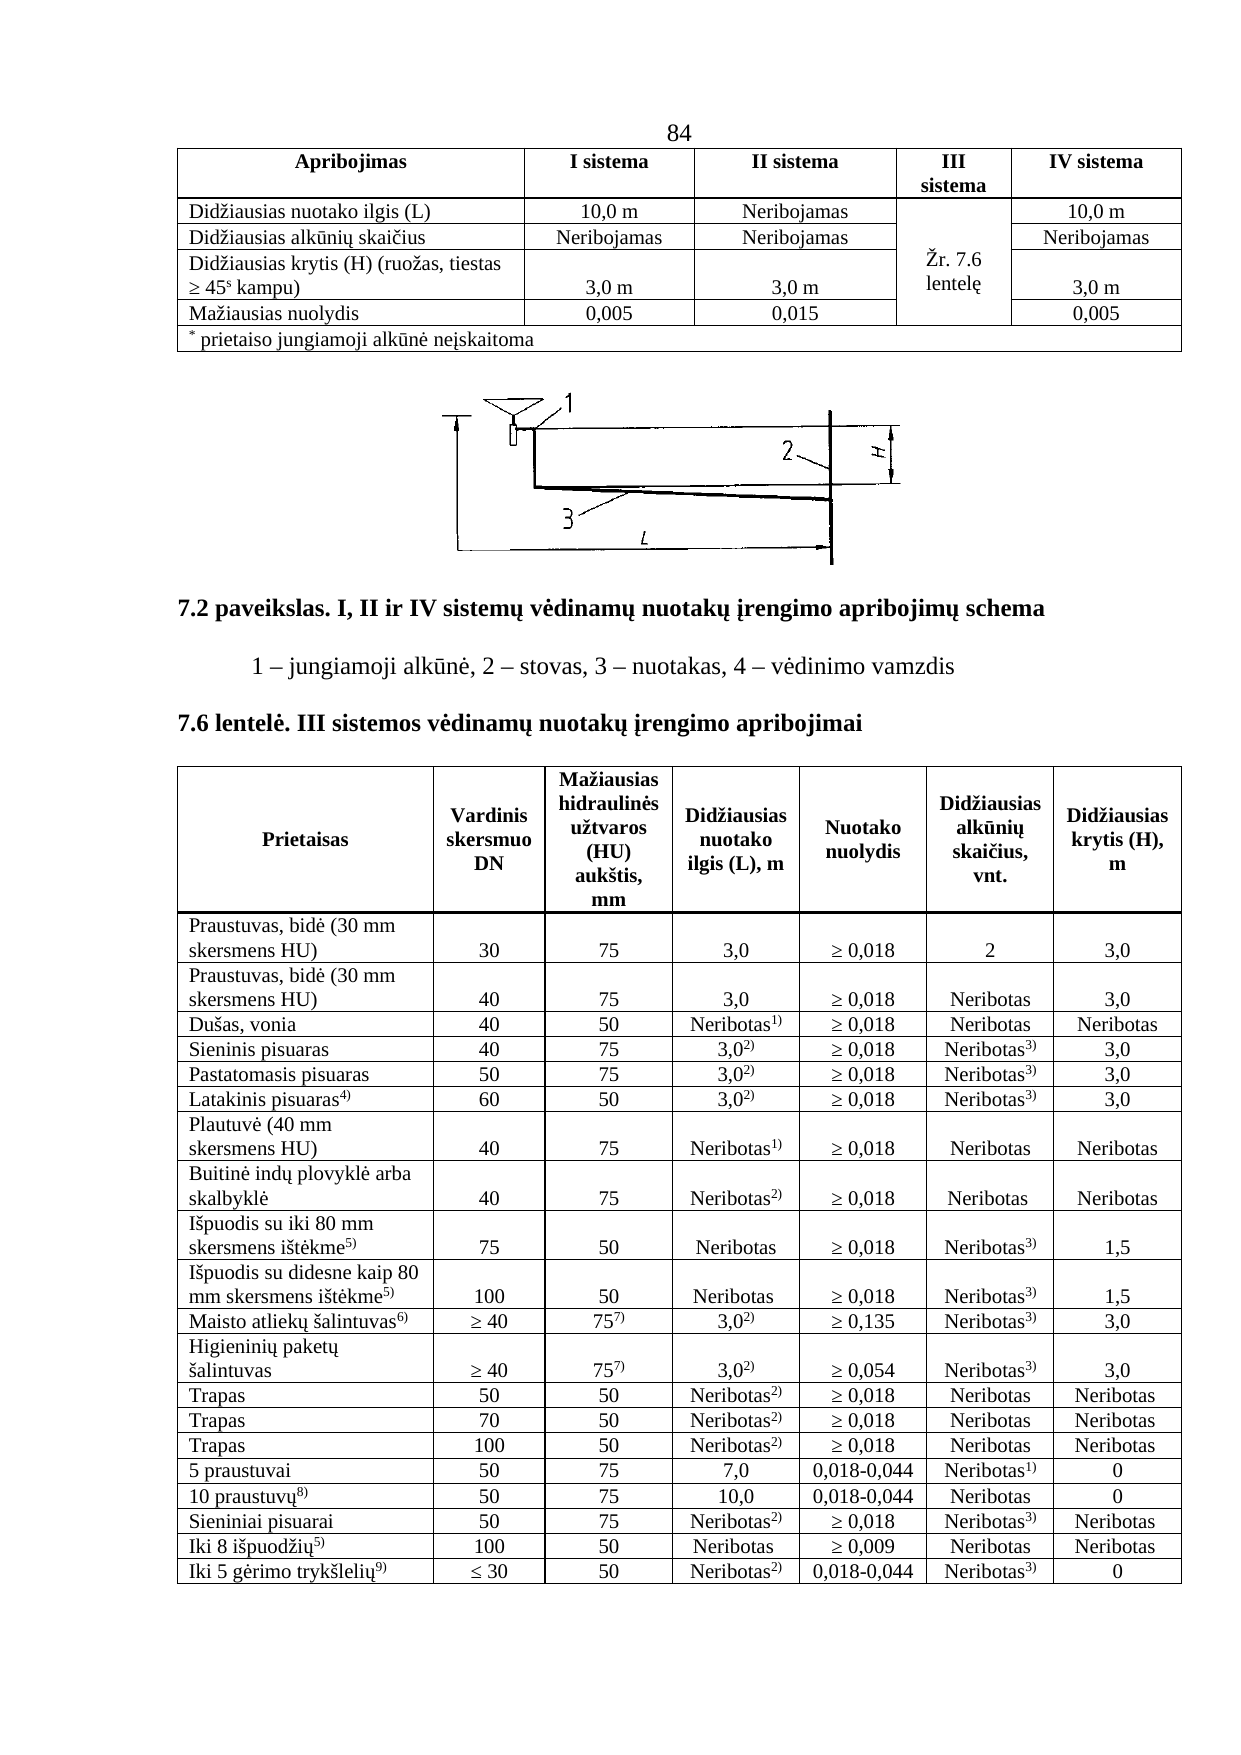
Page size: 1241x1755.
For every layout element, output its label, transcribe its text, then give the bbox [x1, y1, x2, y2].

table_cell Sieniniai pisuarai [178, 1509, 433, 1533]
table_cell Neribotas3) [927, 1211, 1053, 1259]
table_cell ≥ 0,054 [800, 1334, 926, 1382]
table_cell Praustuvas, bidė (30 mm skersmens HU) [178, 914, 433, 962]
table_cell Neribotas3) [927, 1037, 1053, 1061]
table_cell Trapas [178, 1383, 433, 1407]
table_cell ≥ 0,018 [800, 1509, 926, 1533]
table_cell 50 [546, 1433, 672, 1457]
text 7.6 lentelė. III sistemos vėdinamų nuotakų įrengimo apribojimai [177, 708, 1181, 737]
table_cell 50 [546, 1559, 672, 1583]
table_cell Neribotas3) [927, 1087, 1053, 1111]
table_cell 3,02) [673, 1037, 799, 1061]
table_cell ≥ 0,018 [800, 1433, 926, 1457]
table_cell 3,0 [673, 914, 799, 962]
table_cell 3,0 [1054, 963, 1181, 1011]
table_cell ≥ 0,018 [800, 1037, 926, 1061]
table_cell Neribotas [927, 963, 1053, 1011]
table_cell 60 [434, 1087, 544, 1111]
table_cell Neribotas [927, 1408, 1053, 1432]
table_cell ≥ 0,018 [800, 1161, 926, 1209]
table_cell 0,005 [525, 300, 694, 325]
table_cell 75 [546, 1112, 672, 1160]
table_cell ≥ 0,009 [800, 1534, 926, 1558]
table_cell 3,0 [1054, 1037, 1181, 1061]
table_cell Žr. 7.6 lentelę [897, 199, 1011, 325]
table_cell Neribotas3) [927, 1260, 1053, 1308]
table_cell 40 [434, 1037, 544, 1061]
table_cell ≥ 0,018 [800, 1087, 926, 1111]
table_cell 75 [434, 1211, 544, 1259]
table_cell 100 [434, 1260, 544, 1308]
table_header IV sistema [1012, 149, 1181, 197]
table_cell Iki 8 išpuodžių5) [178, 1534, 433, 1558]
table_cell 3,02) [673, 1087, 799, 1111]
table_cell 3,0 [1054, 914, 1181, 962]
table_cell ≥ 0,018 [800, 1062, 926, 1086]
table_cell Neribotas3) [927, 1559, 1053, 1583]
table_cell 5 praustuvai [178, 1459, 433, 1482]
table_cell Iki 5 gėrimo trykšlelių9) [178, 1559, 433, 1583]
table_cell 1,5 [1054, 1260, 1181, 1308]
table_cell 40 [434, 1161, 544, 1209]
table_cell 40 [434, 1012, 544, 1036]
table_cell Neribotas [927, 1383, 1053, 1407]
table_cell 0 [1054, 1459, 1181, 1482]
table_cell 10,0 [673, 1484, 799, 1508]
table_cell 40 [434, 1112, 544, 1160]
table_cell Maisto atliekų šalintuvas6) [178, 1309, 433, 1333]
table_cell 3,0 m [695, 250, 896, 299]
table_cell 3,0 m [525, 250, 694, 299]
table_cell 50 [546, 1383, 672, 1407]
table_cell Neribotas [673, 1211, 799, 1259]
table_cell Neribojamas [1012, 224, 1181, 249]
table_cell 0,015 [695, 300, 896, 325]
table_cell ≥ 0,018 [800, 1112, 926, 1160]
table_cell Neribotas1) [673, 1112, 799, 1160]
table_cell Neribotas [1054, 1112, 1181, 1160]
table_cell Neribotas2) [673, 1383, 799, 1407]
table_cell 0,005 [1012, 300, 1181, 325]
table_cell Dušas, vonia [178, 1012, 433, 1036]
table_cell 3,0 [1054, 1309, 1181, 1333]
table_cell 75 [546, 1161, 672, 1209]
table_header Didžiausias alkūnių skaičius, vnt. [927, 767, 1053, 911]
table_cell ≥ 0,018 [800, 1012, 926, 1036]
table_cell Neribotas [927, 1484, 1053, 1508]
table_cell 757) [546, 1334, 672, 1382]
table_cell 50 [546, 1534, 672, 1558]
table_cell Neribojamas [695, 224, 896, 249]
table_cell ≤ 30 [434, 1559, 544, 1583]
table_cell 30 [434, 914, 544, 962]
table_cell 0,018-0,044 [800, 1484, 926, 1508]
table_header I sistema [525, 149, 694, 197]
table_cell Neribotas [927, 1433, 1053, 1457]
table_cell Higieninių paketų šalintuvas [178, 1334, 433, 1382]
table_cell Neribotas2) [673, 1433, 799, 1457]
table_cell Neribotas [927, 1161, 1053, 1209]
table_cell Neribojamas [525, 224, 694, 249]
table_cell ≥ 0,018 [800, 1260, 926, 1308]
table_cell Neribotas [673, 1260, 799, 1308]
table_cell Neribotas1) [673, 1012, 799, 1036]
table_cell Neribotas [1054, 1509, 1181, 1533]
table_header Didžiausias nuotako ilgis (L), m [673, 767, 799, 911]
table_cell 75 [546, 914, 672, 962]
table_cell Neribotas [673, 1534, 799, 1558]
table_cell 75 [546, 963, 672, 1011]
table_cell * prietaiso jungiamoji alkūnė neįskaitoma [178, 326, 1181, 351]
table_cell Neribotas2) [673, 1509, 799, 1533]
table_cell 1,5 [1054, 1211, 1181, 1259]
table_header Vardinis skersmuo DN [434, 767, 544, 911]
table_cell ≥ 0,018 [800, 914, 926, 962]
table_cell Išpuodis su iki 80 mm skersmens ištėkme5) [178, 1211, 433, 1259]
table_cell Neribotas [927, 1534, 1053, 1558]
table_cell Trapas [178, 1433, 433, 1457]
table_cell 0 [1054, 1484, 1181, 1508]
table_cell Neribotas [1054, 1383, 1181, 1407]
table_cell 75 [546, 1037, 672, 1061]
table_cell Neribotas [1054, 1161, 1181, 1209]
text 7.2 paveikslas. I, II ir IV sistemų vėdinamų nuotakų įrengimo apribojimų schema [177, 593, 1181, 622]
table_cell Išpuodis su didesne kaip 80 mm skersmens ištėkme5) [178, 1260, 433, 1308]
table_cell 3,0 [1054, 1087, 1181, 1111]
table_cell Neribotas3) [927, 1509, 1053, 1533]
table_header III sistema [897, 149, 1011, 197]
table_cell 75 [546, 1509, 672, 1533]
table_cell ≥ 0,018 [800, 1211, 926, 1259]
table_header II sistema [695, 149, 896, 197]
table_cell 757) [546, 1309, 672, 1333]
table_cell ≥ 0,018 [800, 1408, 926, 1432]
table_header Nuotako nuolydis [800, 767, 926, 911]
table_cell 0,018-0,044 [800, 1459, 926, 1482]
table_cell Neribotas3) [927, 1334, 1053, 1382]
table_cell 10,0 m [1012, 199, 1181, 223]
table_cell 50 [546, 1012, 672, 1036]
table_cell 3,02) [673, 1062, 799, 1086]
table_cell 50 [546, 1260, 672, 1308]
table_cell Sieninis pisuaras [178, 1037, 433, 1061]
table_cell ≥ 0,018 [800, 963, 926, 1011]
table_cell Neribotas3) [927, 1309, 1053, 1333]
table_cell 3,0 [673, 963, 799, 1011]
table_cell Neribojamas [695, 199, 896, 223]
table_cell Neribotas [1054, 1408, 1181, 1432]
table_cell Neribotas3) [927, 1062, 1053, 1086]
table_cell 50 [434, 1459, 544, 1482]
table_header Apribojimas [178, 149, 524, 197]
table_cell Neribotas2) [673, 1559, 799, 1583]
table_cell 50 [434, 1062, 544, 1086]
table_cell 75 [546, 1459, 672, 1482]
table_cell Mažiausias nuolydis [178, 300, 524, 325]
table_cell 50 [434, 1509, 544, 1533]
table_cell 70 [434, 1408, 544, 1432]
table_cell Didžiausias nuotako ilgis (L) [178, 199, 524, 223]
table_cell ≥ 40 [434, 1334, 544, 1382]
table_cell 3,0 [1054, 1334, 1181, 1382]
table_cell 50 [546, 1087, 672, 1111]
table_cell Buitinė indų plovyklė arba skalbyklė [178, 1161, 433, 1209]
table_cell ≥ 40 [434, 1309, 544, 1333]
table_header Mažiausias hidraulinės užtvaros (HU) aukštis, mm [546, 767, 672, 911]
table_cell 3,0 m [1012, 250, 1181, 299]
table_cell Didžiausias krytis (H) (ruožas, tiestas ≥ 45s kampu) [178, 250, 524, 299]
table_cell 3,02) [673, 1334, 799, 1382]
table_cell Trapas [178, 1408, 433, 1432]
table_cell 10 praustuvų8) [178, 1484, 433, 1508]
table_cell 100 [434, 1534, 544, 1558]
table_cell 3,02) [673, 1309, 799, 1333]
table_cell ≥ 0,135 [800, 1309, 926, 1333]
table_cell 3,0 [1054, 1062, 1181, 1086]
table_cell 50 [434, 1383, 544, 1407]
table_cell 75 [546, 1484, 672, 1508]
table_cell Neribotas [1054, 1433, 1181, 1457]
table_cell ≥ 0,018 [800, 1383, 926, 1407]
table_cell 50 [546, 1211, 672, 1259]
table_cell Neribotas [1054, 1012, 1181, 1036]
table_cell 2 [927, 914, 1053, 962]
table_cell Neribotas [927, 1012, 1053, 1036]
table_cell Plautuvė (40 mm skersmens HU) [178, 1112, 433, 1160]
table_header Didžiausias krytis (H), m [1054, 767, 1181, 911]
table_cell 0 [1054, 1559, 1181, 1583]
table_cell Neribotas2) [673, 1161, 799, 1209]
table_cell Pastatomasis pisuaras [178, 1062, 433, 1086]
table_cell 50 [434, 1484, 544, 1508]
table_cell Latakinis pisuaras4) [178, 1087, 433, 1111]
table_cell 10,0 m [525, 199, 694, 223]
table_cell 50 [546, 1408, 672, 1432]
text 1 – jungiamoji alkūnė, 2 – stovas, 3 – nuotakas, 4 – vėdinimo vamzdis [177, 651, 1181, 680]
table_cell Didžiausias alkūnių skaičius [178, 224, 524, 249]
table_header Prietaisas [178, 767, 433, 911]
table_cell 75 [546, 1062, 672, 1086]
table_cell 0,018-0,044 [800, 1559, 926, 1583]
table_cell Neribotas2) [673, 1408, 799, 1432]
table_cell 7,0 [673, 1459, 799, 1482]
table_cell 40 [434, 963, 544, 1011]
table_cell Neribotas [1054, 1534, 1181, 1558]
table_cell Neribotas1) [927, 1459, 1053, 1482]
table_cell Praustuvas, bidė (30 mm skersmens HU) [178, 963, 433, 1011]
table_cell Neribotas [927, 1112, 1053, 1160]
table_cell 100 [434, 1433, 544, 1457]
